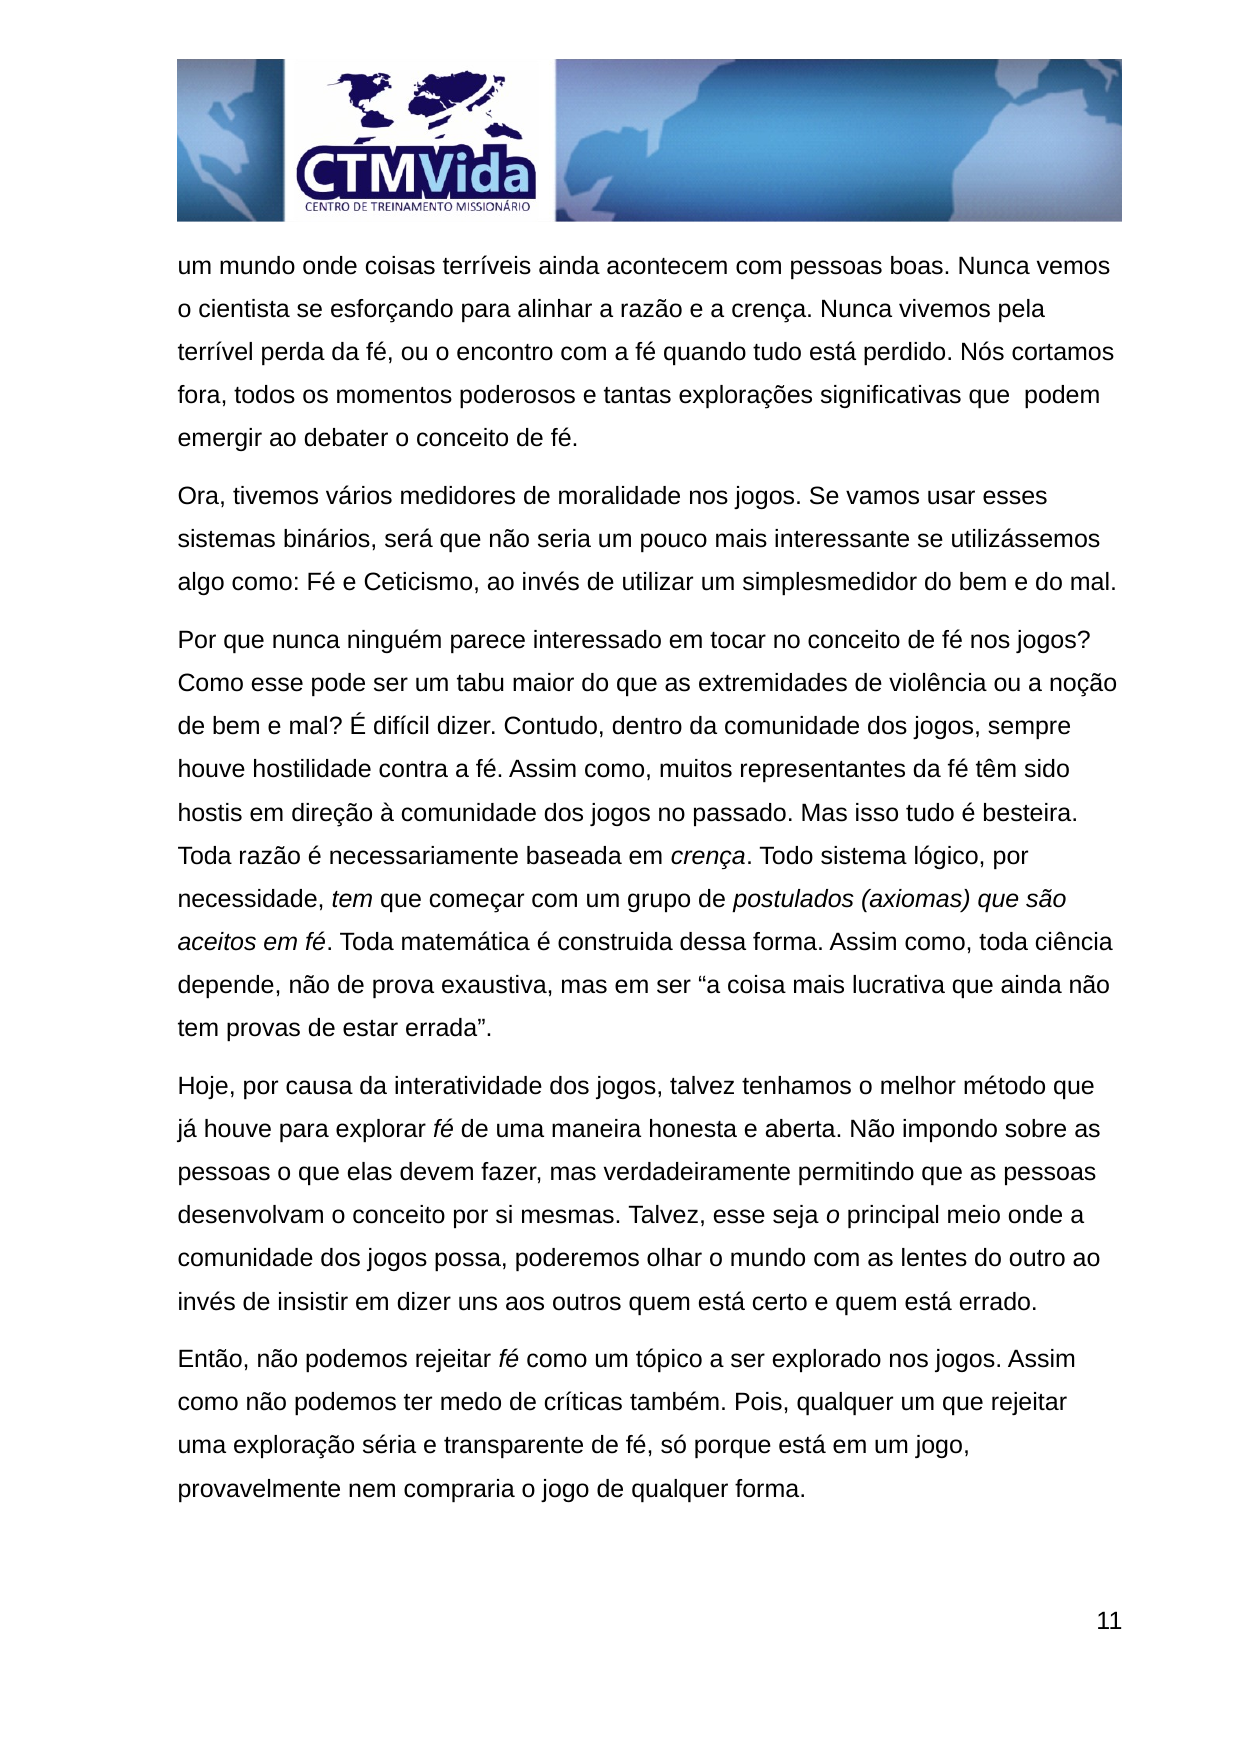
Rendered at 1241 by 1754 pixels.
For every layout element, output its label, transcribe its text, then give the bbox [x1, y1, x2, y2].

picture [177, 59, 1122, 222]
text Por que nunca ninguém parece interessado em tocar no conceito de fé nos jogos? Como esse pode ser um tabu maior do que as extremidades de violência ou a noção de bem e mal? É difícil dizer. Contudo, dentro da comunidade dos jogos, sempre houve hostilidade contra a fé. Assim como, muitos representantes da fé têm sido hostis em direção à comunidade dos jogos no passado. Mas isso tudo é besteira. Toda razão é necessariamente baseada em crença. Todo sistema lógico, por necessidade, tem que começar com um grupo de postulados (axiomas) que são aceitos em fé. Toda matemática é construida dessa forma. Assim como, toda ciência depende, não de prova exaustiva, mas em ser “a coisa mais lucrativa que ainda não tem provas de estar errada”. [177, 625, 1122, 1042]
text um mundo onde coisas terríveis ainda acontecem com pessoas boas. Nunca vemos o cientista se esforçando para alinhar a razão e a crença. Nunca vivemos pela terrível perda da fé, ou o encontro com a fé quando tudo está perdido. Nós cortamos fora, todos os momentos poderosos e tantas explorações significativas que podem emergir ao debater o conceito de fé. [177, 251, 1122, 452]
text Hoje, por causa da interatividade dos jogos, talvez tenhamos o melhor método que já houve para explorar fé de uma maneira honesta e aberta. Não impondo sobre as pessoas o que elas devem fazer, mas verdadeiramente permitindo que as pessoas desenvolvam o conceito por si mesmas. Talvez, esse seja o principal meio onde a comunidade dos jogos possa, poderemos olhar o mundo com as lentes do outro ao invés de insistir em dizer uns aos outros quem está certo e quem está errado. [177, 1071, 1122, 1315]
text Então, não podemos rejeitar fé como um tópico a ser explorado nos jogos. Assim como não podemos ter medo de críticas também. Pois, qualquer um que rejeitar uma exploração séria e transparente de fé, só porque está em um jogo, provavelmente nem compraria o jogo de qualquer forma. [177, 1344, 1122, 1502]
text Ora, tivemos vários medidores de moralidade nos jogos. Se vamos usar esses sistemas binários, será que não seria um pouco mais interessante se utilizássemos algo como: Fé e Ceticismo, ao invés de utilizar um simplesmedidor do bem e do mal. [177, 481, 1122, 596]
